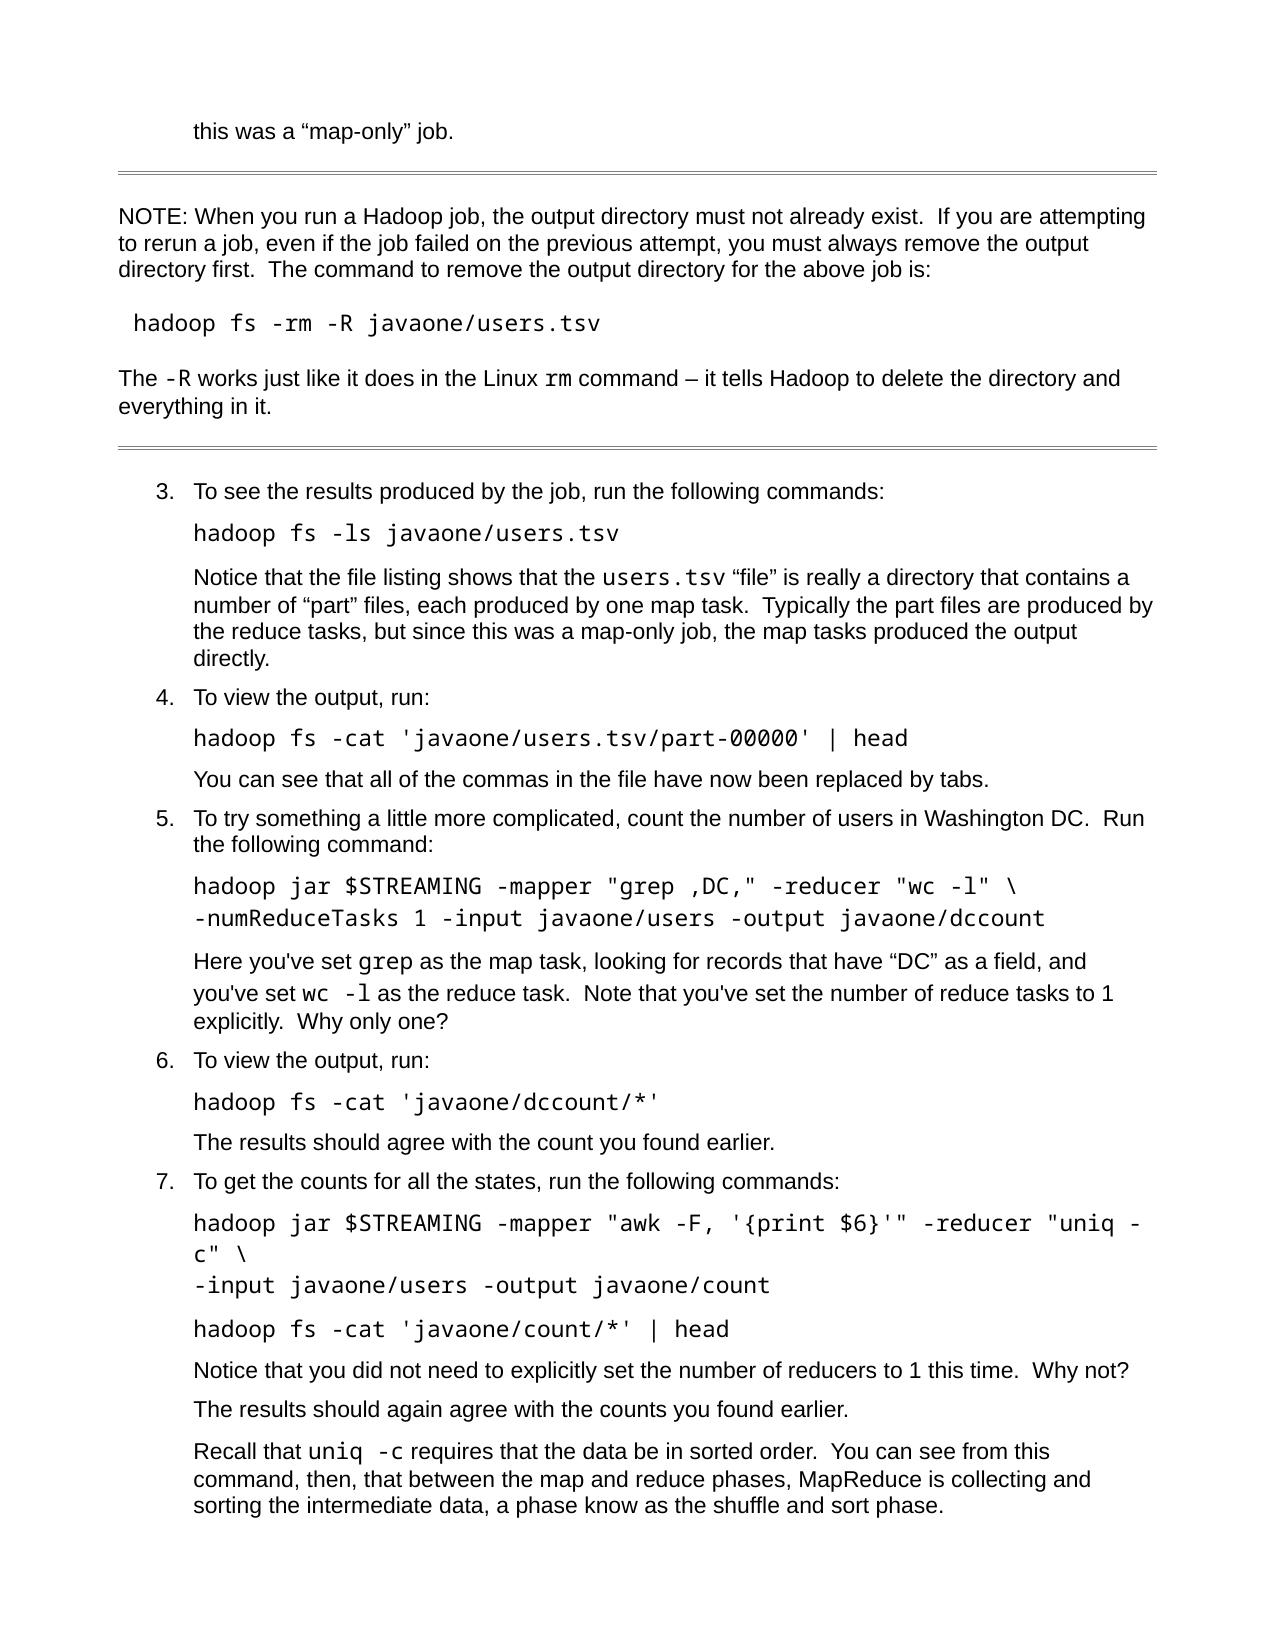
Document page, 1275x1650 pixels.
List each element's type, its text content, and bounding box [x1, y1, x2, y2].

list Recall that uniq -c requires that the data be in sorted order. You can see from this command, then, that between the map and reduce phases, MapReduce is collecting and sorting the intermediate data, a phase know as the shuffle and sort phase. [156, 1434, 1157, 1518]
list Notice that the file listing shows that the users.tsv “file” is really a directory that contains a number of “part” files, each produced by one map task. Typically the part files are produced by the reduce tasks, but since this was a map-only job, the map tasks produced the output directly. [156, 561, 1157, 671]
list To see the results produced by the job, run the following commands: [156, 478, 1157, 504]
list To view the output, run: [156, 683, 1157, 710]
list To get the counts for all the states, run the following commands: [156, 1168, 1157, 1194]
list hadoop fs -ls javaone/users.tsv [156, 517, 1157, 548]
list The results should agree with the count you found earlier. [156, 1129, 1157, 1156]
list To try something a little more complicated, count the number of users in Washington DC. Run the following command: [156, 805, 1157, 858]
list this was a “map-only” job. [156, 118, 1157, 144]
list Here you've set grep as the map task, looking for records that have “DC” as a field, and you've set wc -l as the reduce task. Note that you've set the number of reduce tasks to 1 explicitly. Why only one? [156, 945, 1157, 1034]
text The -R works just like it does in the Linux rm command – it tells Hadoop to delete the directory and everything in it. [118, 362, 1157, 419]
list hadoop jar $STREAMING -mapper "grep ,DC," -reducer "wc -l" \ -numReduceTasks 1 -input javaone/users -output javaone/dccount [156, 870, 1157, 933]
list hadoop fs -cat 'javaone/dccount/*' [156, 1085, 1157, 1117]
list You can see that all of the commas in the file have now been replaced by tabs. [156, 766, 1157, 792]
list hadoop jar $STREAMING -mapper "awk -F, '{print $6}'" -reducer "uniq -c" \ -input javaone/users -output javaone/count [156, 1207, 1157, 1301]
text NOTE: When you run a Hadoop job, the output directory must not already exist. If you are attempting to rerun a job, even if the job failed on the previous attempt, you must always remove the output directory first. The command to remove the output directory for the above job is: [118, 203, 1157, 282]
text hadoop fs -rm -R javaone/users.tsv [133, 307, 1157, 338]
list To view the output, run: [156, 1047, 1157, 1073]
list hadoop fs -cat 'javaone/users.tsv/part-00000' | head [156, 722, 1157, 754]
list The results should again agree with the counts you found earlier. [156, 1396, 1157, 1422]
list hadoop fs -cat 'javaone/count/*' | head [156, 1313, 1157, 1344]
list Notice that you did not need to explicitly set the number of reducers to 1 this time. Why not? [156, 1357, 1157, 1383]
